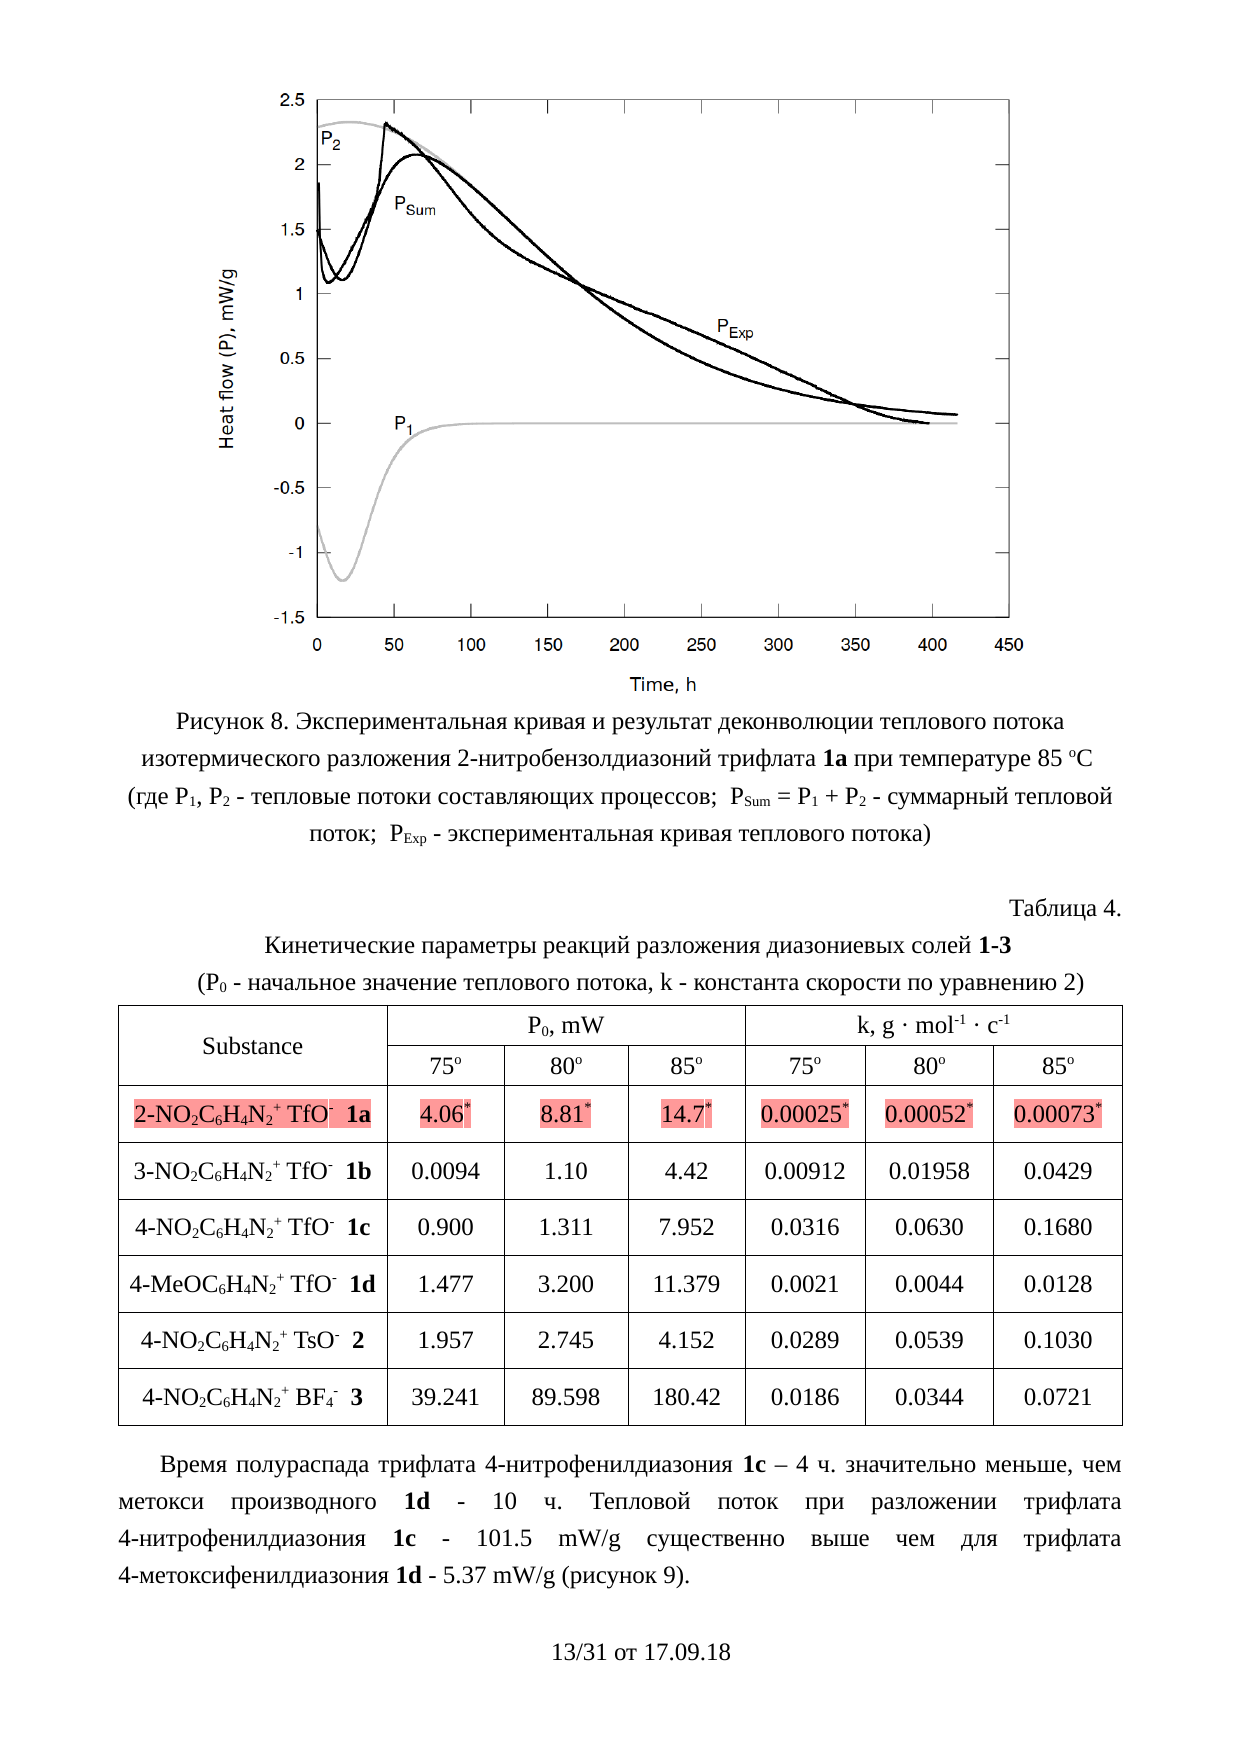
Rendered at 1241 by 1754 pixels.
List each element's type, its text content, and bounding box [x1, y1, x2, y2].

table_cell 4-NO2С6H4N2+ TsO- 2 [119, 1313, 387, 1368]
table_cell 14.7* [629, 1086, 745, 1142]
table_cell 0.0021 [746, 1256, 865, 1312]
table_cell 0.00912 [746, 1143, 865, 1198]
table_cell 1.957 [388, 1313, 504, 1368]
table_cell 0.0721 [994, 1369, 1122, 1425]
table_header P0, mW [388, 1006, 745, 1045]
table_cell 0.0186 [746, 1369, 865, 1425]
text (P0 - начальное значение теплового потока, k - константа скорости по уравнению 2) [118, 967, 1122, 996]
table_cell 7.952 [629, 1200, 745, 1255]
table_cell 0.0128 [994, 1256, 1122, 1312]
table_cell 0.0316 [746, 1200, 865, 1255]
table_cell 4.06* [388, 1086, 504, 1142]
table_cell 3-NO2С6H4N2+ TfO- 1b [119, 1143, 387, 1198]
table_cell 1.10 [505, 1143, 628, 1198]
table_cell 0.0539 [866, 1313, 993, 1368]
text Рисунок 8. Экспериментальная кривая и результат деконволюции теплового потока изотермического разложения 2-нитробензолдиазоний трифлата 1a при температуре 85 оС [118, 706, 1122, 772]
table_cell 0.900 [388, 1200, 504, 1255]
table_cell 0.0344 [866, 1369, 993, 1425]
text Кинетические параметры реакций разложения диазониевых солей 1-3 [118, 930, 1122, 959]
picture [213, 88, 1028, 698]
table_cell 2.745 [505, 1313, 628, 1368]
table_cell 0.00052* [866, 1086, 993, 1142]
table_cell 8.81* [505, 1086, 628, 1142]
table_cell 180.42 [629, 1369, 745, 1425]
table_cell 1.311 [505, 1200, 628, 1255]
text Время полураспада трифлата 4-нитрофенилдиазония 1c – 4 ч. значительно меньше, чем метокси производного 1d - 10 ч. Тепловой поток при разложении трифлата 4‑нитрофенилдиазония 1c - 101.5 mW/g существенно выше чем для трифлата 4‑метоксифенилдиазония 1d - 5.37 mW/g (рисунок 9). [118, 1449, 1122, 1589]
table_cell 80o [505, 1046, 628, 1085]
table_cell 4-MeOС6H4N2+ TfO- 1d [119, 1256, 387, 1312]
table_cell 0.0044 [866, 1256, 993, 1312]
table_cell 4.152 [629, 1313, 745, 1368]
table_cell 1.477 [388, 1256, 504, 1312]
table_cell 11.379 [629, 1256, 745, 1312]
text Таблица 4. [118, 893, 1122, 921]
table_cell 0.00073* [994, 1086, 1122, 1142]
table_cell 3.200 [505, 1256, 628, 1312]
table_cell 75o [388, 1046, 504, 1085]
table_cell 75o [746, 1046, 865, 1085]
table_cell 0.1680 [994, 1200, 1122, 1255]
table_cell 89.598 [505, 1369, 628, 1425]
table_header k, g · mol-1 · с-1 [746, 1006, 1122, 1045]
table_cell 4-NO2С6H4N2+ TfO- 1c [119, 1200, 387, 1255]
table_cell 0.1030 [994, 1313, 1122, 1368]
table_header Substance [119, 1006, 387, 1085]
table_cell 80o [866, 1046, 993, 1085]
table_cell 2-NO2С6H4N2+ TfO- 1a [119, 1086, 387, 1142]
table_cell 0.0630 [866, 1200, 993, 1255]
table_cell 0.01958 [866, 1143, 993, 1198]
table_cell 39.241 [388, 1369, 504, 1425]
table_cell 4.42 [629, 1143, 745, 1198]
table_cell 0.0289 [746, 1313, 865, 1368]
table_cell 0.0094 [388, 1143, 504, 1198]
table_cell 4-NO2С6H4N2+ BF4- 3 [119, 1369, 387, 1425]
table_cell 0.0429 [994, 1143, 1122, 1198]
text (где P1, P2 - тепловые потоки составляющих процессов; PSum = P1 + P2 - суммарный тепловой поток; PExp - экспериментальная кривая теплового потока) [118, 781, 1122, 847]
table_cell 0.00025* [746, 1086, 865, 1142]
table_cell 85o [994, 1046, 1122, 1085]
table_cell 85o [629, 1046, 745, 1085]
